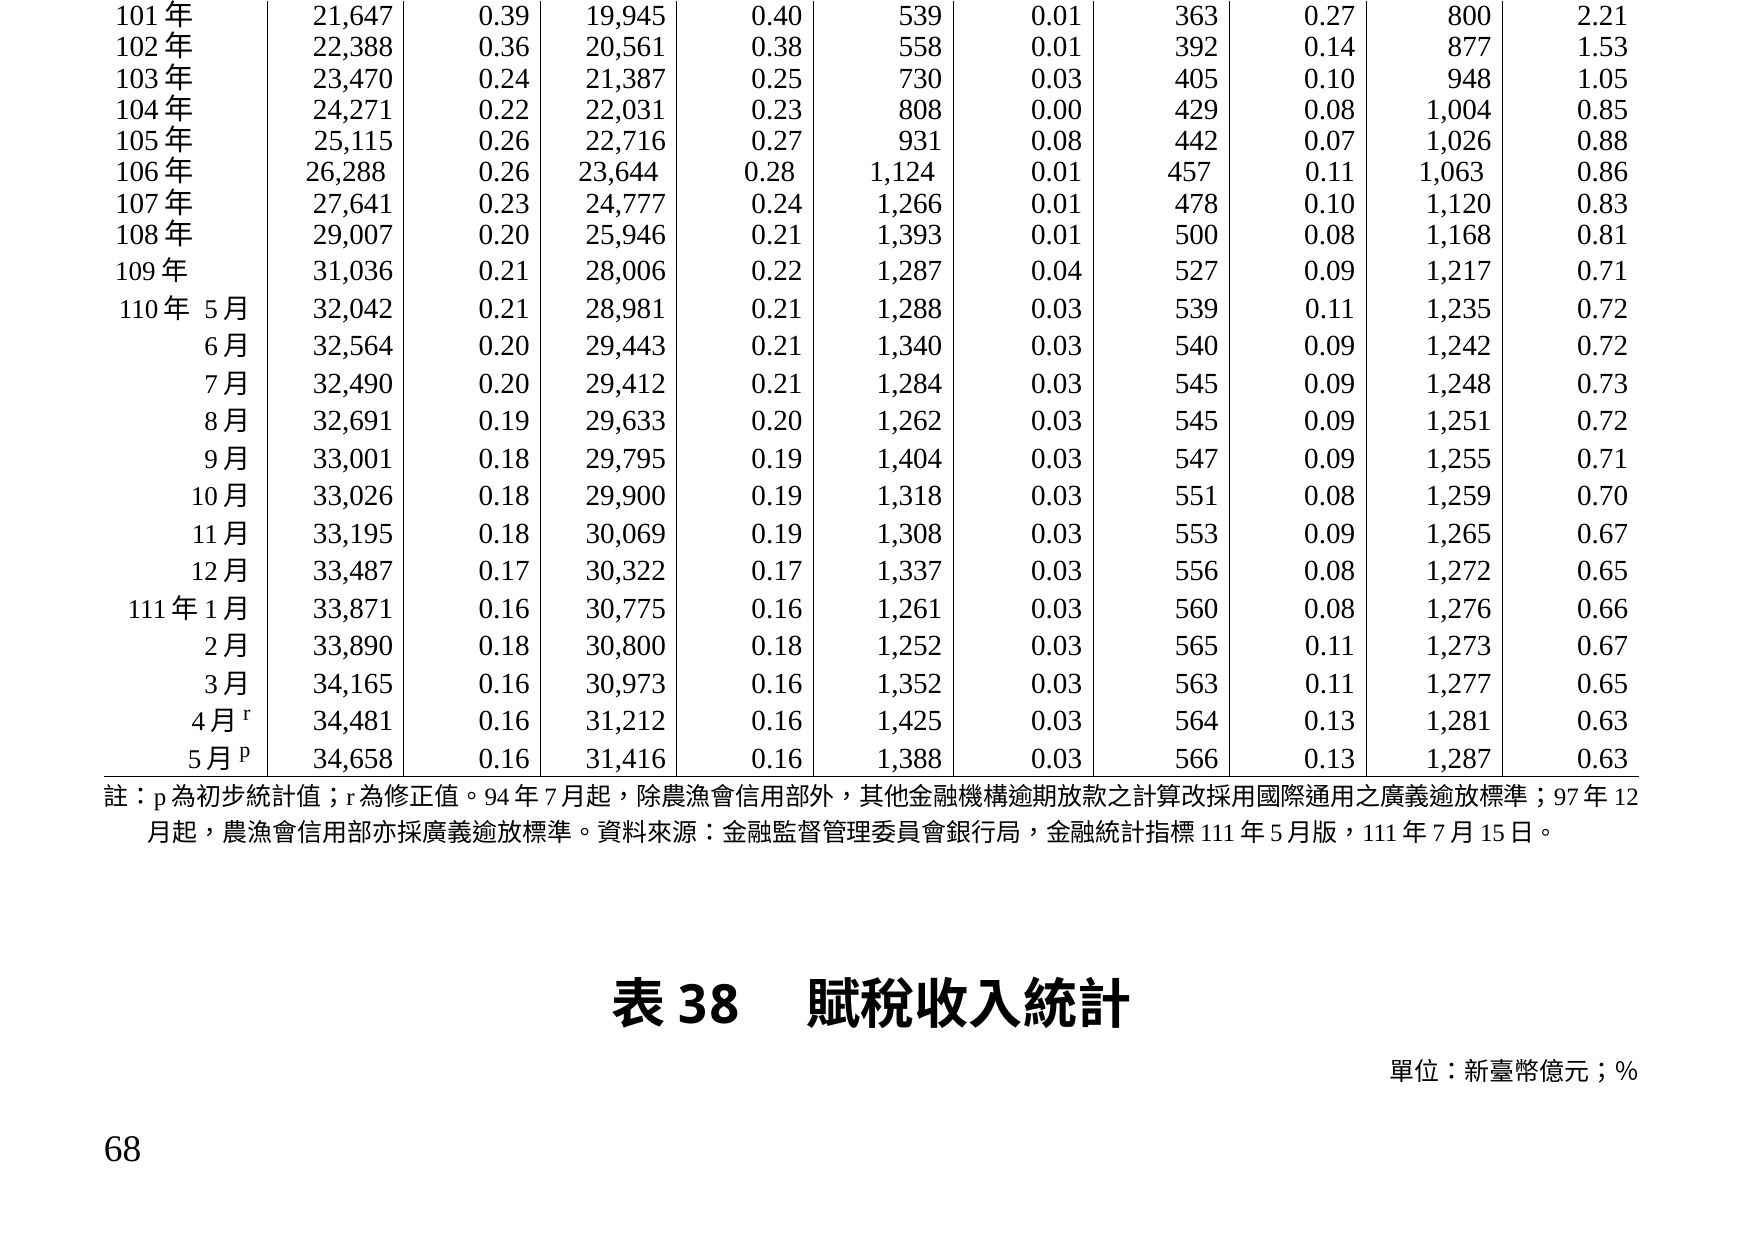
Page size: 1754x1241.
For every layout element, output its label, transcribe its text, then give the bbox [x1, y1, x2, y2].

table_cell 1,273 [1367, 626, 1502, 663]
table_cell 560 [1094, 588, 1229, 626]
table_cell 0.63 [1503, 738, 1639, 776]
table_cell 0.85 [1503, 94, 1639, 126]
table_cell 0.18 [404, 476, 540, 513]
table_cell 1,265 [1367, 513, 1502, 551]
table_cell 1,352 [814, 663, 953, 701]
table_cell 1,281 [1367, 701, 1502, 738]
table_cell 0.72 [1503, 288, 1639, 326]
table_cell 28,981 [541, 288, 676, 326]
text 單位：新臺幣億元；％ [103, 1052, 1639, 1088]
table_cell 730 [814, 63, 953, 94]
table_cell 0.23 [404, 188, 540, 219]
table_cell 29,412 [541, 363, 676, 401]
table_cell 931 [814, 126, 953, 157]
table_cell 0.67 [1503, 513, 1639, 551]
table_cell 0.01 [954, 1, 1093, 32]
table_cell 1,004 [1367, 94, 1502, 126]
table_cell 457 [1094, 157, 1229, 188]
table_cell 21,647 [268, 1, 403, 32]
table_cell 11月 [104, 513, 267, 551]
table_cell 0.24 [677, 188, 813, 219]
table_cell 0.19 [677, 438, 813, 476]
table_cell 1,425 [814, 701, 953, 738]
table_cell 0.03 [954, 401, 1093, 438]
table_cell 31,416 [541, 738, 676, 776]
table_cell 1,259 [1367, 476, 1502, 513]
table_cell 0.16 [677, 588, 813, 626]
table_cell 102年 [104, 32, 267, 63]
table_cell 6月 [104, 326, 267, 363]
table_cell 0.03 [954, 513, 1093, 551]
table_cell 540 [1094, 326, 1229, 363]
table_cell 0.09 [1230, 438, 1366, 476]
table_cell 0.88 [1503, 126, 1639, 157]
table_cell 0.16 [404, 738, 540, 776]
table_cell 0.11 [1230, 663, 1366, 701]
table_cell 0.38 [677, 32, 813, 63]
table_cell 0.18 [404, 438, 540, 476]
table_cell 0.03 [954, 626, 1093, 663]
table_cell 564 [1094, 701, 1229, 738]
table_cell 0.03 [954, 476, 1093, 513]
table_cell 1,288 [814, 288, 953, 326]
table_cell 0.20 [404, 219, 540, 251]
table_cell 1,252 [814, 626, 953, 663]
table_cell 1,266 [814, 188, 953, 219]
table_cell 1,318 [814, 476, 953, 513]
table_cell 0.13 [1230, 738, 1366, 776]
table_cell 547 [1094, 438, 1229, 476]
table_cell 103年 [104, 63, 267, 94]
table_cell 1,026 [1367, 126, 1502, 157]
table_cell 0.27 [677, 126, 813, 157]
table_cell 0.26 [404, 126, 540, 157]
table_cell 0.17 [677, 551, 813, 588]
table_cell 32,042 [268, 288, 403, 326]
table_cell 29,900 [541, 476, 676, 513]
table_cell 0.03 [954, 363, 1093, 401]
table_cell 1,217 [1367, 251, 1502, 288]
table_cell 0.72 [1503, 326, 1639, 363]
table_cell 0.25 [677, 63, 813, 94]
table_cell 1,284 [814, 363, 953, 401]
table_cell 1,242 [1367, 326, 1502, 363]
table_cell 0.22 [404, 94, 540, 126]
table_cell 566 [1094, 738, 1229, 776]
table_cell 20,561 [541, 32, 676, 63]
table_cell 0.17 [404, 551, 540, 588]
table_cell 22,388 [268, 32, 403, 63]
table_cell 0.21 [404, 251, 540, 288]
table_cell 0.83 [1503, 188, 1639, 219]
table_cell 110年 5月 [104, 288, 267, 326]
table_cell 7月 [104, 363, 267, 401]
table_cell 33,026 [268, 476, 403, 513]
table_cell 104年 [104, 94, 267, 126]
table_cell 800 [1367, 1, 1502, 32]
table_cell 0.20 [677, 401, 813, 438]
table_cell 0.28 [677, 157, 813, 188]
table_cell 0.40 [677, 1, 813, 32]
table_cell 12月 [104, 551, 267, 588]
table_cell 0.03 [954, 288, 1093, 326]
table_cell 0.09 [1230, 326, 1366, 363]
table_cell 32,564 [268, 326, 403, 363]
table_cell 0.19 [677, 513, 813, 551]
table_cell 0.09 [1230, 251, 1366, 288]
table_cell 0.21 [677, 363, 813, 401]
table_cell 109年 [104, 251, 267, 288]
table_cell 0.09 [1230, 363, 1366, 401]
table_cell 1,388 [814, 738, 953, 776]
table_cell 0.08 [1230, 219, 1366, 251]
subtitle 表38 賦稅收入統計 [103, 927, 1639, 1052]
table_cell 0.03 [954, 438, 1093, 476]
table_cell 0.11 [1230, 626, 1366, 663]
table_cell 31,212 [541, 701, 676, 738]
table_cell 1,277 [1367, 663, 1502, 701]
table_cell 0.03 [954, 326, 1093, 363]
table_cell 0.65 [1503, 663, 1639, 701]
table_cell 0.16 [677, 738, 813, 776]
table_cell 32,490 [268, 363, 403, 401]
table_cell 1,235 [1367, 288, 1502, 326]
table_cell 0.16 [677, 663, 813, 701]
text 註：p為初步統計值；r為修正值。94年7月起，除農漁會信用部外，其他金融機構逾期放款之計算改採用國際通用之廣義逾放標準；97年12月起，農漁會信用部亦採廣義逾放標準。資料來源：金融監督管理委員會銀行局，金融統計指標111年5月版，111年7月15日。 [103, 777, 1639, 849]
table_cell 0.03 [954, 63, 1093, 94]
table_cell 0.01 [954, 188, 1093, 219]
table_cell 0.19 [677, 476, 813, 513]
table_cell 10月 [104, 476, 267, 513]
table_cell 0.16 [404, 701, 540, 738]
table_cell 1,120 [1367, 188, 1502, 219]
table_cell 405 [1094, 63, 1229, 94]
table_cell 0.20 [404, 326, 540, 363]
table_cell 0.71 [1503, 251, 1639, 288]
table_cell 1,276 [1367, 588, 1502, 626]
table_cell 0.03 [954, 551, 1093, 588]
table_cell 1,251 [1367, 401, 1502, 438]
table_cell 0.03 [954, 738, 1093, 776]
table_cell 30,973 [541, 663, 676, 701]
table_cell 1,261 [814, 588, 953, 626]
table_cell 0.08 [1230, 476, 1366, 513]
table_cell 1,287 [1367, 738, 1502, 776]
table_cell 551 [1094, 476, 1229, 513]
table_cell 0.19 [404, 401, 540, 438]
table_cell 105年 [104, 126, 267, 157]
table_cell 1,168 [1367, 219, 1502, 251]
table_cell 29,633 [541, 401, 676, 438]
table_cell 30,322 [541, 551, 676, 588]
table_cell 0.72 [1503, 401, 1639, 438]
table_cell 29,795 [541, 438, 676, 476]
table_cell 27,641 [268, 188, 403, 219]
table_cell 442 [1094, 126, 1229, 157]
table_cell 0.00 [954, 94, 1093, 126]
table_cell 0.67 [1503, 626, 1639, 663]
table_cell 1,272 [1367, 551, 1502, 588]
table_cell 0.21 [677, 288, 813, 326]
table_cell 0.11 [1230, 157, 1366, 188]
table_cell 527 [1094, 251, 1229, 288]
table_cell 0.36 [404, 32, 540, 63]
table_cell 21,387 [541, 63, 676, 94]
table_cell 0.18 [677, 626, 813, 663]
table_cell 33,890 [268, 626, 403, 663]
table_cell 33,487 [268, 551, 403, 588]
table_cell 5月p [104, 738, 267, 776]
table_cell 545 [1094, 401, 1229, 438]
table_cell 0.04 [954, 251, 1093, 288]
table_cell 0.07 [1230, 126, 1366, 157]
table_cell 0.08 [1230, 551, 1366, 588]
table_cell 0.08 [954, 126, 1093, 157]
table_cell 948 [1367, 63, 1502, 94]
table_cell 1,404 [814, 438, 953, 476]
table_cell 31,036 [268, 251, 403, 288]
table_cell 24,777 [541, 188, 676, 219]
table_cell 0.03 [954, 663, 1093, 701]
table_cell 500 [1094, 219, 1229, 251]
table_cell 22,031 [541, 94, 676, 126]
table_cell 2.21 [1503, 1, 1639, 32]
table_cell 0.73 [1503, 363, 1639, 401]
table_cell 429 [1094, 94, 1229, 126]
table_cell 1,255 [1367, 438, 1502, 476]
table_cell 0.70 [1503, 476, 1639, 513]
table_cell 22,716 [541, 126, 676, 157]
table_cell 24,271 [268, 94, 403, 126]
table_cell 107年 [104, 188, 267, 219]
table_cell 0.01 [954, 157, 1093, 188]
table_cell 108年 [104, 219, 267, 251]
table_cell 29,007 [268, 219, 403, 251]
table_cell 1,337 [814, 551, 953, 588]
table_cell 0.16 [404, 588, 540, 626]
table_cell 1,248 [1367, 363, 1502, 401]
table_cell 0.01 [954, 219, 1093, 251]
table_cell 34,165 [268, 663, 403, 701]
table_cell 0.03 [954, 701, 1093, 738]
table_cell 9月 [104, 438, 267, 476]
table_cell 30,800 [541, 626, 676, 663]
table_cell 0.10 [1230, 63, 1366, 94]
table_cell 26,288 [268, 157, 403, 188]
table_cell 0.13 [1230, 701, 1366, 738]
table_cell 392 [1094, 32, 1229, 63]
table_cell 545 [1094, 363, 1229, 401]
table_cell 565 [1094, 626, 1229, 663]
table_cell 1,063 [1367, 157, 1502, 188]
table_cell 32,691 [268, 401, 403, 438]
table_cell 8月 [104, 401, 267, 438]
table_cell 0.18 [404, 626, 540, 663]
table_cell 0.63 [1503, 701, 1639, 738]
table_cell 3月 [104, 663, 267, 701]
table_cell 1,287 [814, 251, 953, 288]
table_cell 0.20 [404, 363, 540, 401]
table_cell 25,946 [541, 219, 676, 251]
table_cell 0.22 [677, 251, 813, 288]
table_cell 25,115 [268, 126, 403, 157]
table_cell 877 [1367, 32, 1502, 63]
table_cell 0.71 [1503, 438, 1639, 476]
table_cell 101年 [104, 1, 267, 32]
table_cell 0.10 [1230, 188, 1366, 219]
table_cell 1,262 [814, 401, 953, 438]
table_cell 0.01 [954, 32, 1093, 63]
table_cell 0.21 [677, 326, 813, 363]
table_cell 0.86 [1503, 157, 1639, 188]
table_cell 563 [1094, 663, 1229, 701]
table_cell 34,658 [268, 738, 403, 776]
table_cell 0.08 [1230, 94, 1366, 126]
table_cell 34,481 [268, 701, 403, 738]
table_cell 0.27 [1230, 1, 1366, 32]
table_cell 0.11 [1230, 288, 1366, 326]
table_cell 30,775 [541, 588, 676, 626]
table_cell 1,340 [814, 326, 953, 363]
table_cell 28,006 [541, 251, 676, 288]
table_cell 33,195 [268, 513, 403, 551]
table_cell 0.16 [404, 663, 540, 701]
table_cell 553 [1094, 513, 1229, 551]
table_cell 363 [1094, 1, 1229, 32]
table_cell 0.18 [404, 513, 540, 551]
table_cell 33,871 [268, 588, 403, 626]
table_cell 19,945 [541, 1, 676, 32]
table_cell 1,308 [814, 513, 953, 551]
table_cell 0.03 [954, 588, 1093, 626]
table_cell 0.81 [1503, 219, 1639, 251]
table_cell 0.65 [1503, 551, 1639, 588]
table_cell 0.23 [677, 94, 813, 126]
table_cell 29,443 [541, 326, 676, 363]
table_cell 0.09 [1230, 513, 1366, 551]
table_cell 0.26 [404, 157, 540, 188]
table_cell 2月 [104, 626, 267, 663]
table_cell 539 [814, 1, 953, 32]
table_cell 4月r [104, 701, 267, 738]
table_cell 0.21 [677, 219, 813, 251]
table_cell 0.39 [404, 1, 540, 32]
table_cell 558 [814, 32, 953, 63]
table_cell 111年1月 [104, 588, 267, 626]
table_cell 23,644 [541, 157, 676, 188]
table_cell 0.16 [677, 701, 813, 738]
table_cell 106年 [104, 157, 267, 188]
table_cell 0.66 [1503, 588, 1639, 626]
table_cell 30,069 [541, 513, 676, 551]
table_cell 1,124 [814, 157, 953, 188]
table_cell 0.09 [1230, 401, 1366, 438]
table_cell 33,001 [268, 438, 403, 476]
table_cell 1,393 [814, 219, 953, 251]
table_cell 556 [1094, 551, 1229, 588]
table_cell 1.53 [1503, 32, 1639, 63]
table_cell 23,470 [268, 63, 403, 94]
table_cell 478 [1094, 188, 1229, 219]
table_cell 0.21 [404, 288, 540, 326]
table_cell 0.24 [404, 63, 540, 94]
table_cell 539 [1094, 288, 1229, 326]
table_cell 0.14 [1230, 32, 1366, 63]
table_cell 0.08 [1230, 588, 1366, 626]
table_cell 1.05 [1503, 63, 1639, 94]
table_cell 808 [814, 94, 953, 126]
